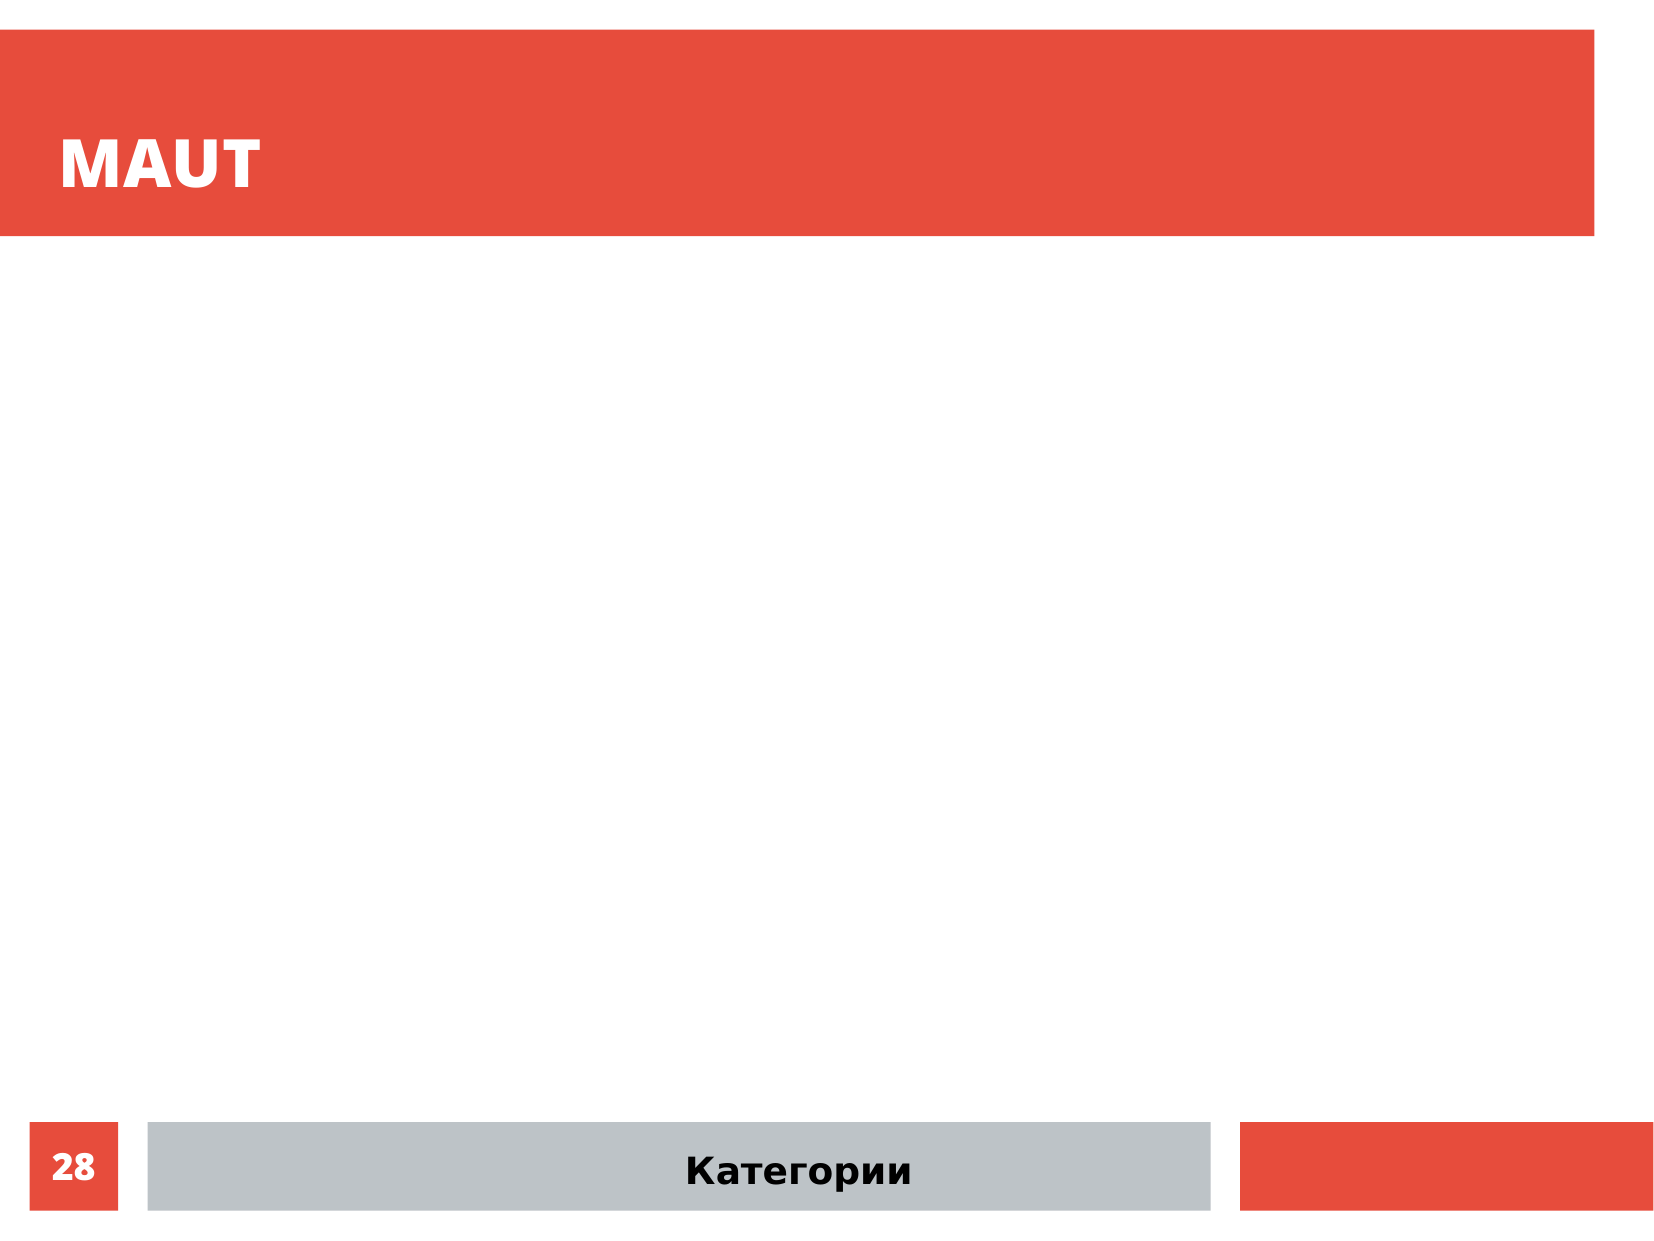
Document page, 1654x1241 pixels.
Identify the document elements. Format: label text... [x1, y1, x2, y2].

title Категории [685, 1133, 1453, 1193]
title MAUT [59, 59, 1595, 207]
